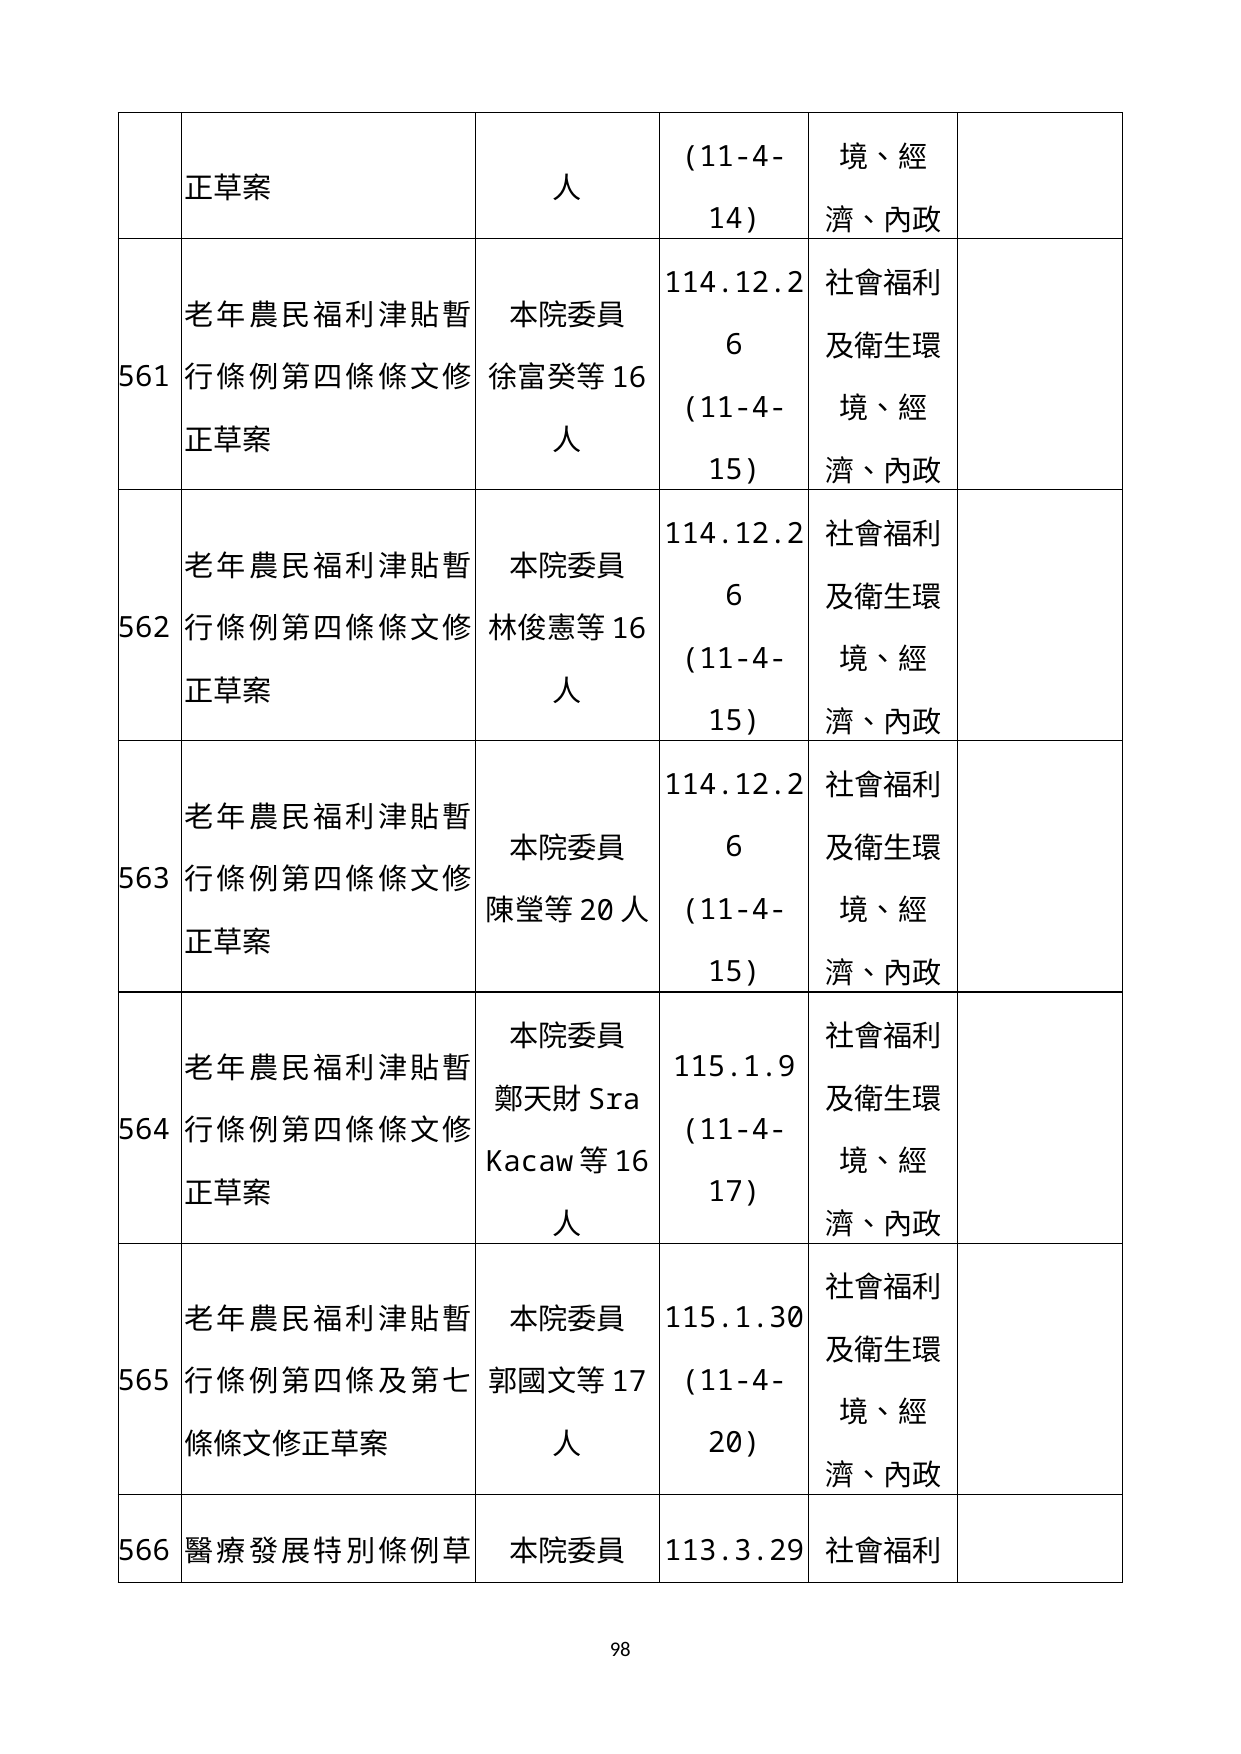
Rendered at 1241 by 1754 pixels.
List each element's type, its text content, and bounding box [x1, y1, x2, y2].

table_cell 社會福利 [809, 1495, 957, 1582]
table_cell 115.1.30 (11-4-20) [660, 1244, 808, 1493]
table_cell [119, 1495, 181, 1582]
table_cell 社會福利及衛生環境、經濟、內政 [809, 993, 957, 1242]
table_cell 社會福利及衛生環境、經濟、內政 [809, 239, 957, 489]
table_cell [958, 239, 1122, 489]
table_cell 老年農民福利津貼暫行條例第四條條文修正草案 [182, 490, 475, 740]
table_cell 社會福利及衛生環境、經濟、內政 [809, 1244, 957, 1493]
table_cell 本院委員 徐富癸等16人 [476, 239, 659, 489]
table_cell [958, 113, 1122, 238]
table_cell [958, 490, 1122, 740]
table_cell 社會福利及衛生環境、經濟、內政 [809, 490, 957, 740]
table_cell 113.3.29 [660, 1495, 808, 1582]
table_cell [119, 741, 181, 991]
table_cell 老年農民福利津貼暫行條例第四條條文修正草案 [182, 741, 475, 991]
table_cell [119, 993, 181, 1242]
table_cell [958, 993, 1122, 1242]
table_cell [119, 1244, 181, 1493]
table_cell 本院委員 陳瑩等20人 [476, 741, 659, 991]
table_cell 114.12.26 (11-4-15) [660, 239, 808, 489]
table_cell 老年農民福利津貼暫行條例第四條及第七條條文修正草案 [182, 1244, 475, 1493]
table_cell 正草案 [182, 113, 475, 238]
table_cell 醫療發展特別條例草 [182, 1495, 475, 1582]
table_cell [958, 1244, 1122, 1493]
table_cell 人 [476, 113, 659, 238]
table_cell [119, 490, 181, 740]
table_cell (11-4-14) [660, 113, 808, 238]
table_cell 境、經濟、內政 [809, 113, 957, 238]
table_cell 老年農民福利津貼暫行條例第四條條文修正草案 [182, 239, 475, 489]
table_cell 社會福利及衛生環境、經濟、內政 [809, 741, 957, 991]
table_cell 本院委員 郭國文等17人 [476, 1244, 659, 1493]
table_cell 114.12.26 (11-4-15) [660, 741, 808, 991]
table_cell 老年農民福利津貼暫行條例第四條條文修正草案 [182, 993, 475, 1242]
table_cell 本院委員 林俊憲等16人 [476, 490, 659, 740]
table_cell 115.1.9 (11-4-17) [660, 993, 808, 1242]
table_cell [958, 1495, 1122, 1582]
table_cell 本院委員 鄭天財Sra Kacaw等16人 [476, 993, 659, 1242]
table_cell 本院委員 [476, 1495, 659, 1582]
table_cell [119, 113, 181, 238]
table_cell [119, 239, 181, 489]
table_cell [958, 741, 1122, 991]
table_cell 114.12.26 (11-4-15) [660, 490, 808, 740]
